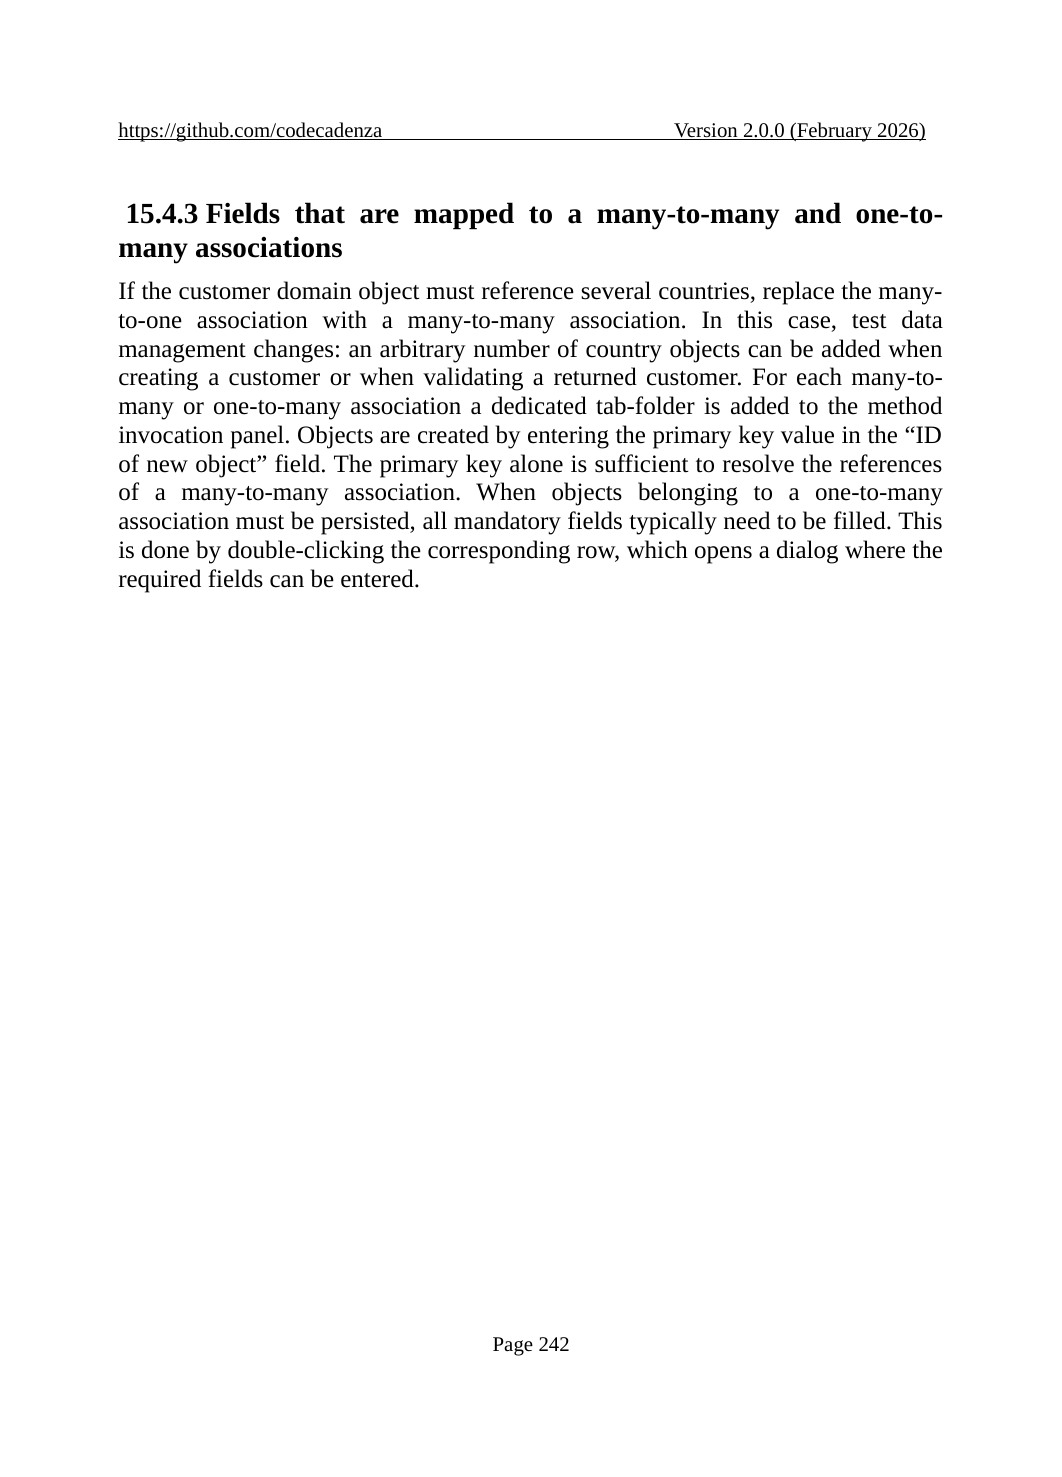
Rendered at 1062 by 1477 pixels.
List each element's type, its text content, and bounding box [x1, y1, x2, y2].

subtitle Fields that are mapped to a many-to-many and one-to-many associations [118, 197, 944, 264]
text If the customer domain object must reference several countries, replace the many-to-one association with a many-to-many association. In this case, test data management changes: an arbitrary number of country objects can be added when creating a customer or when validating a returned customer. For each many-to-many or one-to-many association a dedicated tab-folder is added to the method invocation panel. Objects are created by entering the primary key value in the “ID of new object” field. The primary key alone is sufficient to resolve the references of a many-to-many association. When objects belonging to a one-to-many association must be persisted, all mandatory fields typically need to be filled. This is done by double-clicking the corresponding row, which opens a dialog where the required fields can be entered. [118, 276, 944, 592]
